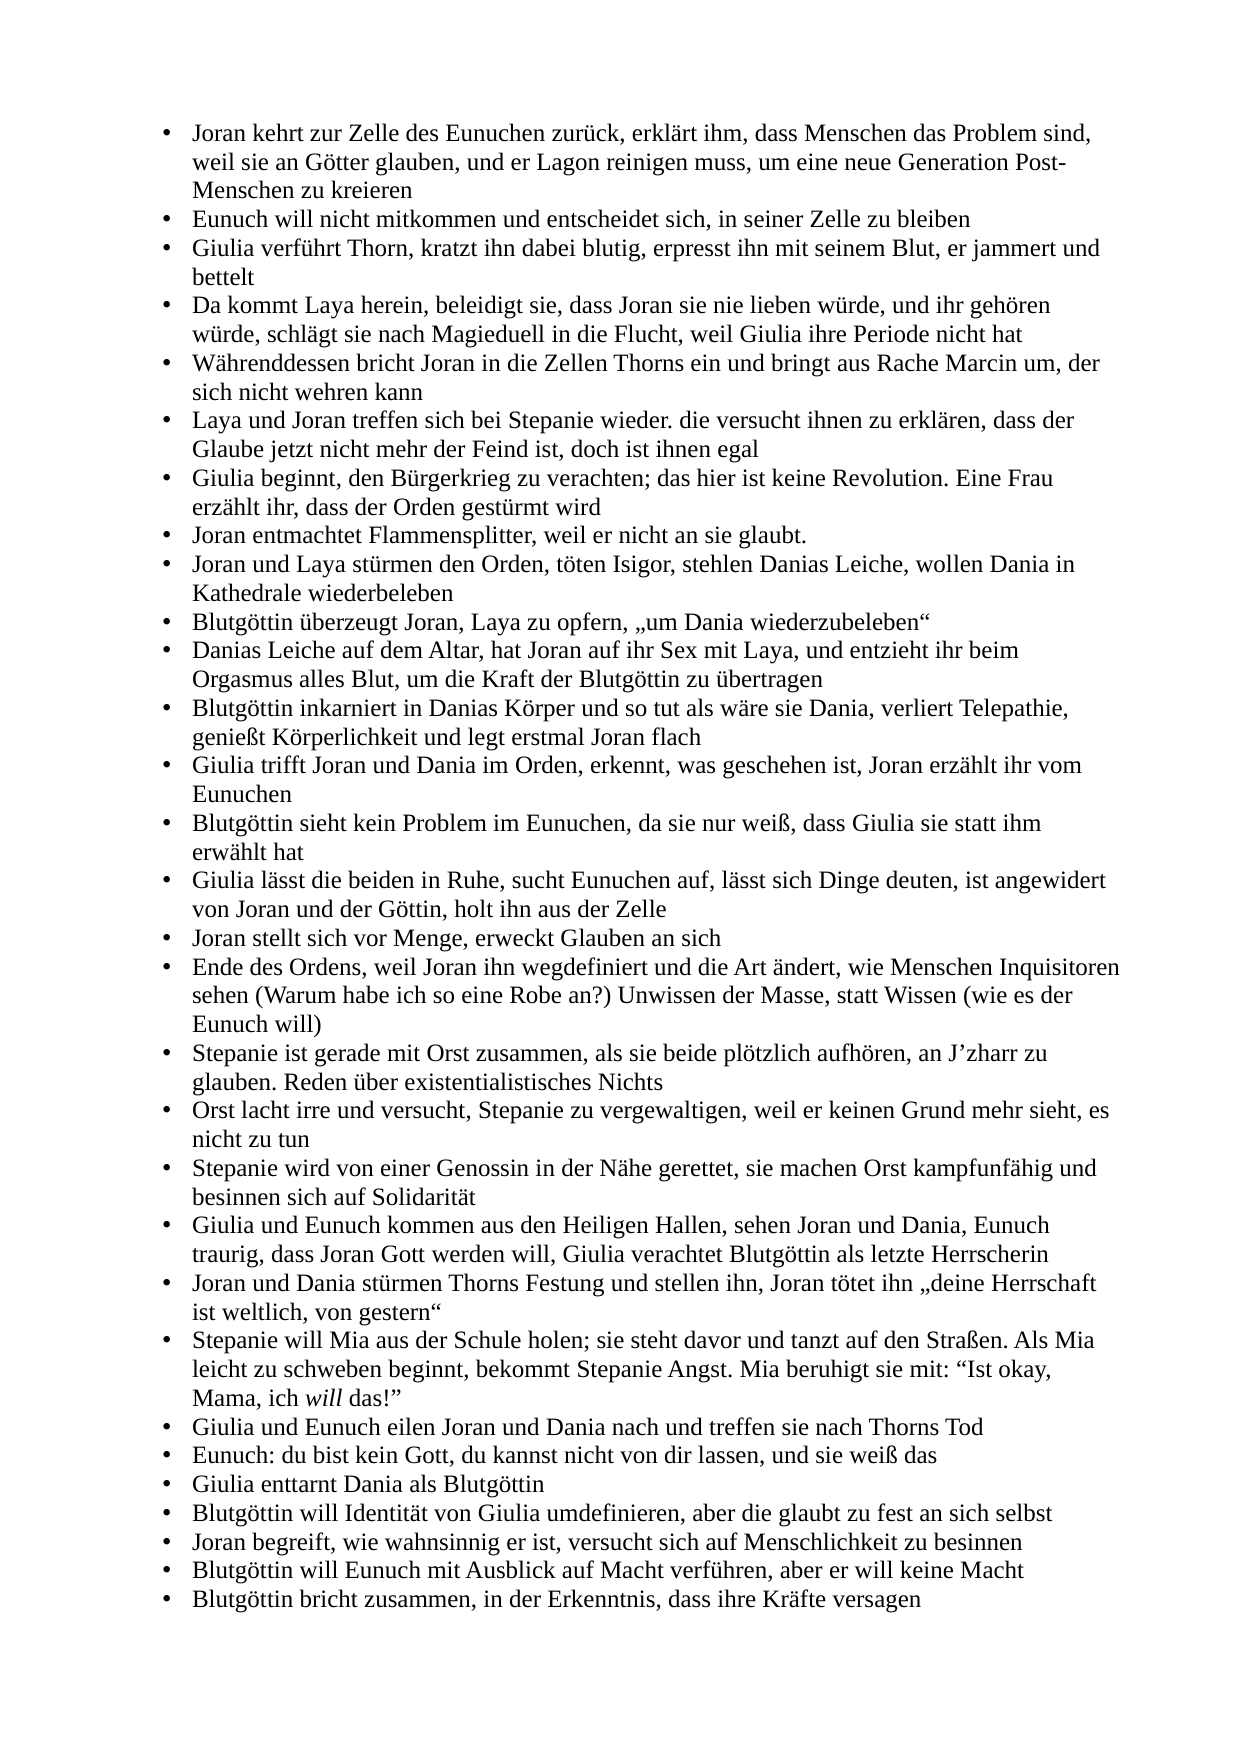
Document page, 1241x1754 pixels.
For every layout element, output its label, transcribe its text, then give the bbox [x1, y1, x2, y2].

list Giulia und Eunuch eilen Joran und Dania nach und treffen sie nach Thorns Tod [162, 1412, 1122, 1441]
list Giulia trifft Joran und Dania im Orden, erkennt, was geschehen ist, Joran erzählt ihr vom Eunuchen [162, 751, 1122, 808]
list Ende des Ordens, weil Joran ihn wegdefiniert und die Art ändert, wie Menschen Inquisitoren sehen (Warum habe ich so eine Robe an?) Unwissen der Masse, statt Wissen (wie es der Eunuch will) [162, 952, 1122, 1038]
list Giulia beginnt, den Bürgerkrieg zu verachten; das hier ist keine Revolution. Eine Frau erzählt ihr, dass der Orden gestürmt wird [162, 463, 1122, 521]
list Blutgöttin bricht zusammen, in der Erkenntnis, dass ihre Kräfte versagen [162, 1584, 1122, 1613]
list Stepanie will Mia aus der Schule holen; sie steht davor und tanzt auf den Straßen. Als Mia leicht zu schweben beginnt, bekommt Stepanie Angst. Mia beruhigt sie mit: “Ist okay, Mama, ich will das!” [162, 1326, 1122, 1412]
list Eunuch will nicht mitkommen und entscheidet sich, in seiner Zelle zu bleiben [162, 204, 1122, 233]
list Eunuch: du bist kein Gott, du kannst nicht von dir lassen, und sie weiß das [162, 1441, 1122, 1469]
list Orst lacht irre und versucht, Stepanie zu vergewaltigen, weil er keinen Grund mehr sieht, es nicht zu tun [162, 1096, 1122, 1153]
list Giulia verführt Thorn, kratzt ihn dabei blutig, erpresst ihn mit seinem Blut, er jammert und bettelt [162, 233, 1122, 291]
list Da kommt Laya herein, beleidigt sie, dass Joran sie nie lieben würde, und ihr gehören würde, schlägt sie nach Magieduell in die Flucht, weil Giulia ihre Periode nicht hat [162, 291, 1122, 348]
list Joran und Laya stürmen den Orden, töten Isigor, stehlen Danias Leiche, wollen Dania in Kathedrale wiederbeleben [162, 549, 1122, 607]
list Joran begreift, wie wahnsinnig er ist, versucht sich auf Menschlichkeit zu besinnen [162, 1527, 1122, 1556]
list Joran und Dania stürmen Thorns Festung und stellen ihn, Joran tötet ihn „deine Herrschaft ist weltlich, von gestern“ [162, 1268, 1122, 1326]
list Giulia und Eunuch kommen aus den Heiligen Hallen, sehen Joran und Dania, Eunuch traurig, dass Joran Gott werden will, Giulia verachtet Blutgöttin als letzte Herrscherin [162, 1211, 1122, 1268]
list Blutgöttin inkarniert in Danias Körper und so tut als wäre sie Dania, verliert Telepathie, genießt Körperlichkeit und legt erstmal Joran flach [162, 693, 1122, 751]
list Laya und Joran treffen sich bei Stepanie wieder. die versucht ihnen zu erklären, dass der Glaube jetzt nicht mehr der Feind ist, doch ist ihnen egal [162, 406, 1122, 463]
list Joran kehrt zur Zelle des Eunuchen zurück, erklärt ihm, dass Menschen das Problem sind, weil sie an Götter glauben, und er Lagon reinigen muss, um eine neue Generation Post-Menschen zu kreieren [162, 118, 1122, 204]
list Stepanie wird von einer Genossin in der Nähe gerettet, sie machen Orst kampfunfähig und besinnen sich auf Solidarität [162, 1153, 1122, 1211]
list Danias Leiche auf dem Altar, hat Joran auf ihr Sex mit Laya, und entzieht ihr beim Orgasmus alles Blut, um die Kraft der Blutgöttin zu übertragen [162, 636, 1122, 693]
list Joran entmachtet Flammensplitter, weil er nicht an sie glaubt. [162, 521, 1122, 549]
list Währenddessen bricht Joran in die Zellen Thorns ein und bringt aus Rache Marcin um, der sich nicht wehren kann [162, 348, 1122, 406]
list Blutgöttin überzeugt Joran, Laya zu opfern, „um Dania wiederzubeleben“ [162, 607, 1122, 636]
list Joran stellt sich vor Menge, erweckt Glauben an sich [162, 923, 1122, 952]
list Stepanie ist gerade mit Orst zusammen, als sie beide plötzlich aufhören, an J’zharr zu glauben. Reden über existentialistisches Nichts [162, 1038, 1122, 1096]
list Blutgöttin sieht kein Problem im Eunuchen, da sie nur weiß, dass Giulia sie statt ihm erwählt hat [162, 808, 1122, 866]
list Blutgöttin will Eunuch mit Ausblick auf Macht verführen, aber er will keine Macht [162, 1556, 1122, 1584]
list Blutgöttin will Identität von Giulia umdefinieren, aber die glaubt zu fest an sich selbst [162, 1498, 1122, 1527]
list Giulia enttarnt Dania als Blutgöttin [162, 1469, 1122, 1498]
list Giulia lässt die beiden in Ruhe, sucht Eunuchen auf, lässt sich Dinge deuten, ist angewidert von Joran und der Göttin, holt ihn aus der Zelle [162, 866, 1122, 923]
